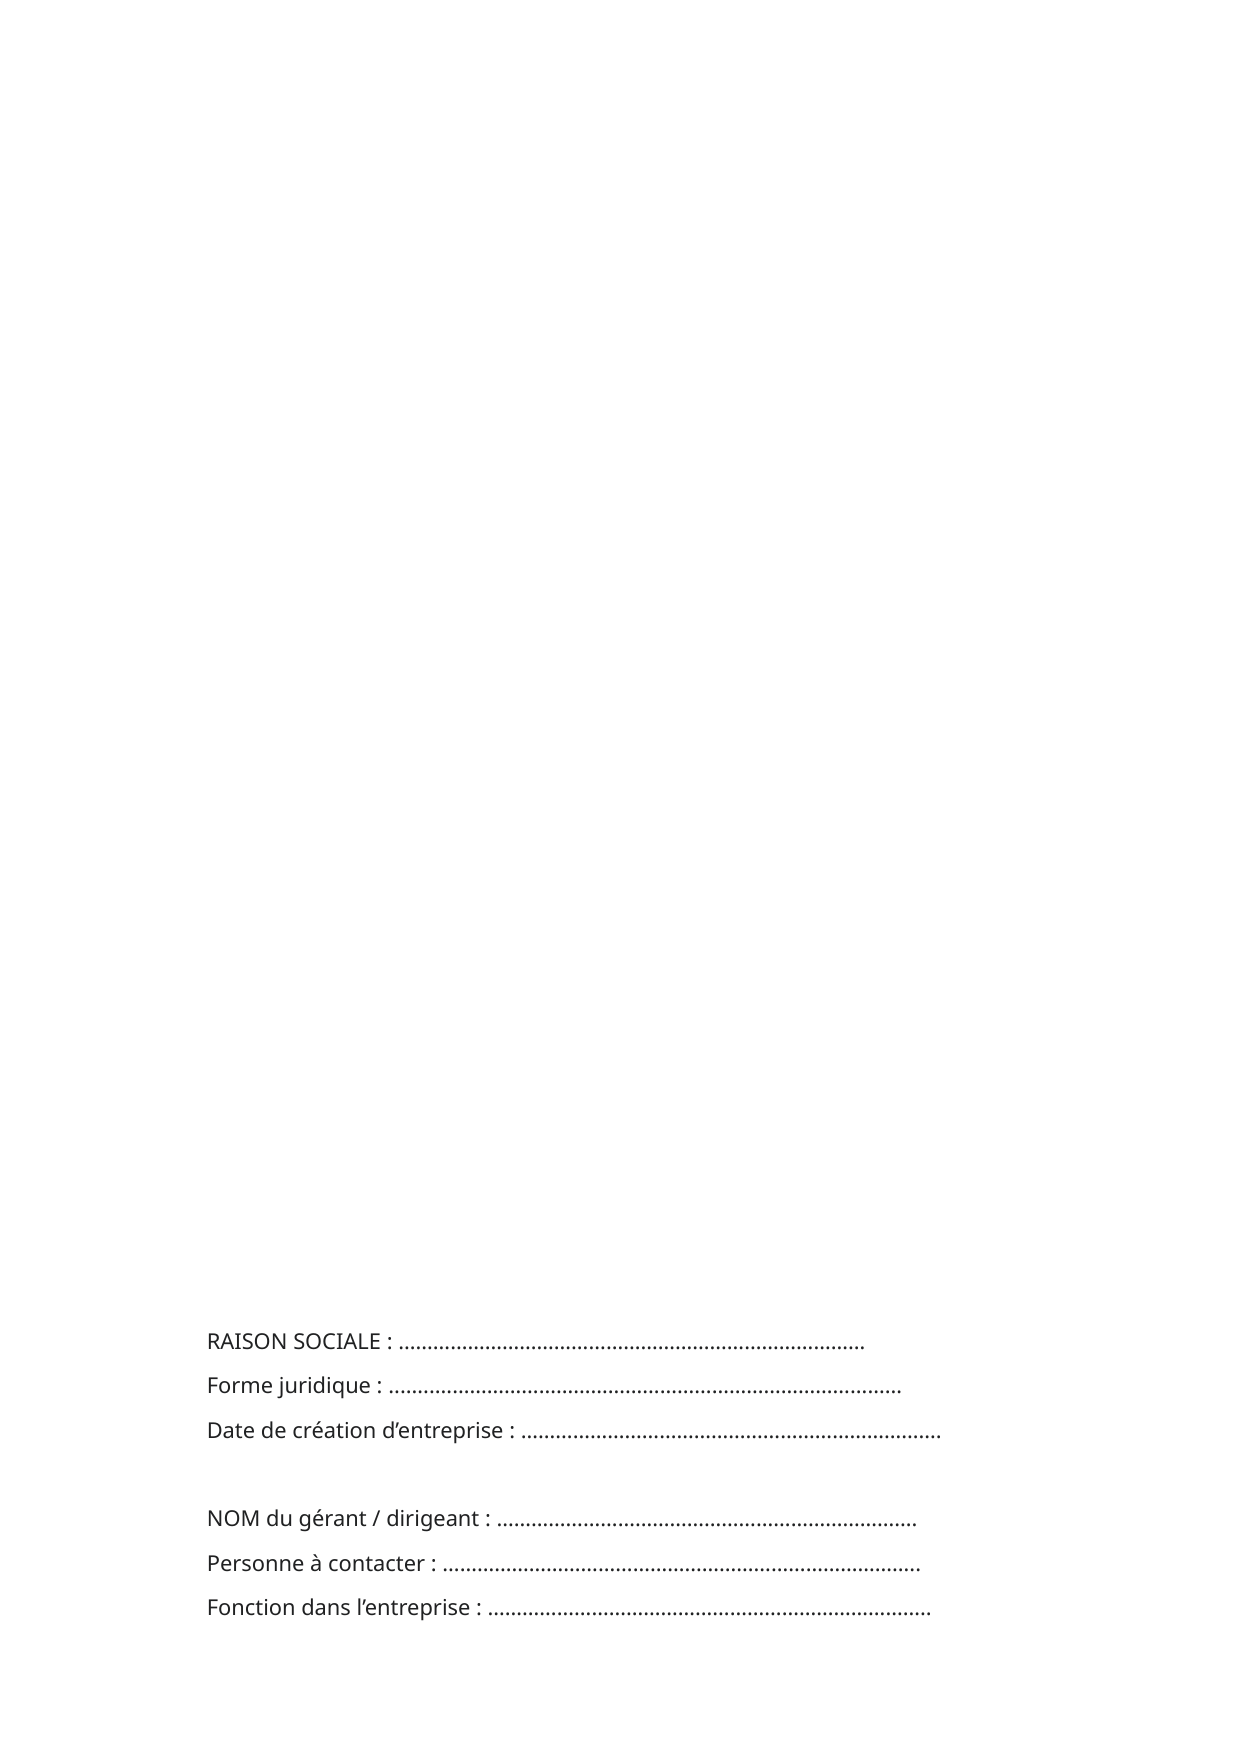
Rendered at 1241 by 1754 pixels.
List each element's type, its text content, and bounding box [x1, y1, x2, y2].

text Personne à contacter : ……………………………………………………………………….. [118, 1547, 1122, 1577]
text Forme juridique : ...…..……………………………………………………………………… [118, 1370, 1122, 1400]
text NOM du gérant / dirigeant : ………………………………………………………………. [118, 1503, 1122, 1533]
text Date de création d’entreprise : ………………………………………………………………. [118, 1415, 1122, 1445]
text RAISON SOCIALE : ……………………………………………………………………… [118, 1326, 1122, 1355]
text Fonction dans l’entreprise : ………………………………………………………………….. [118, 1592, 1122, 1622]
